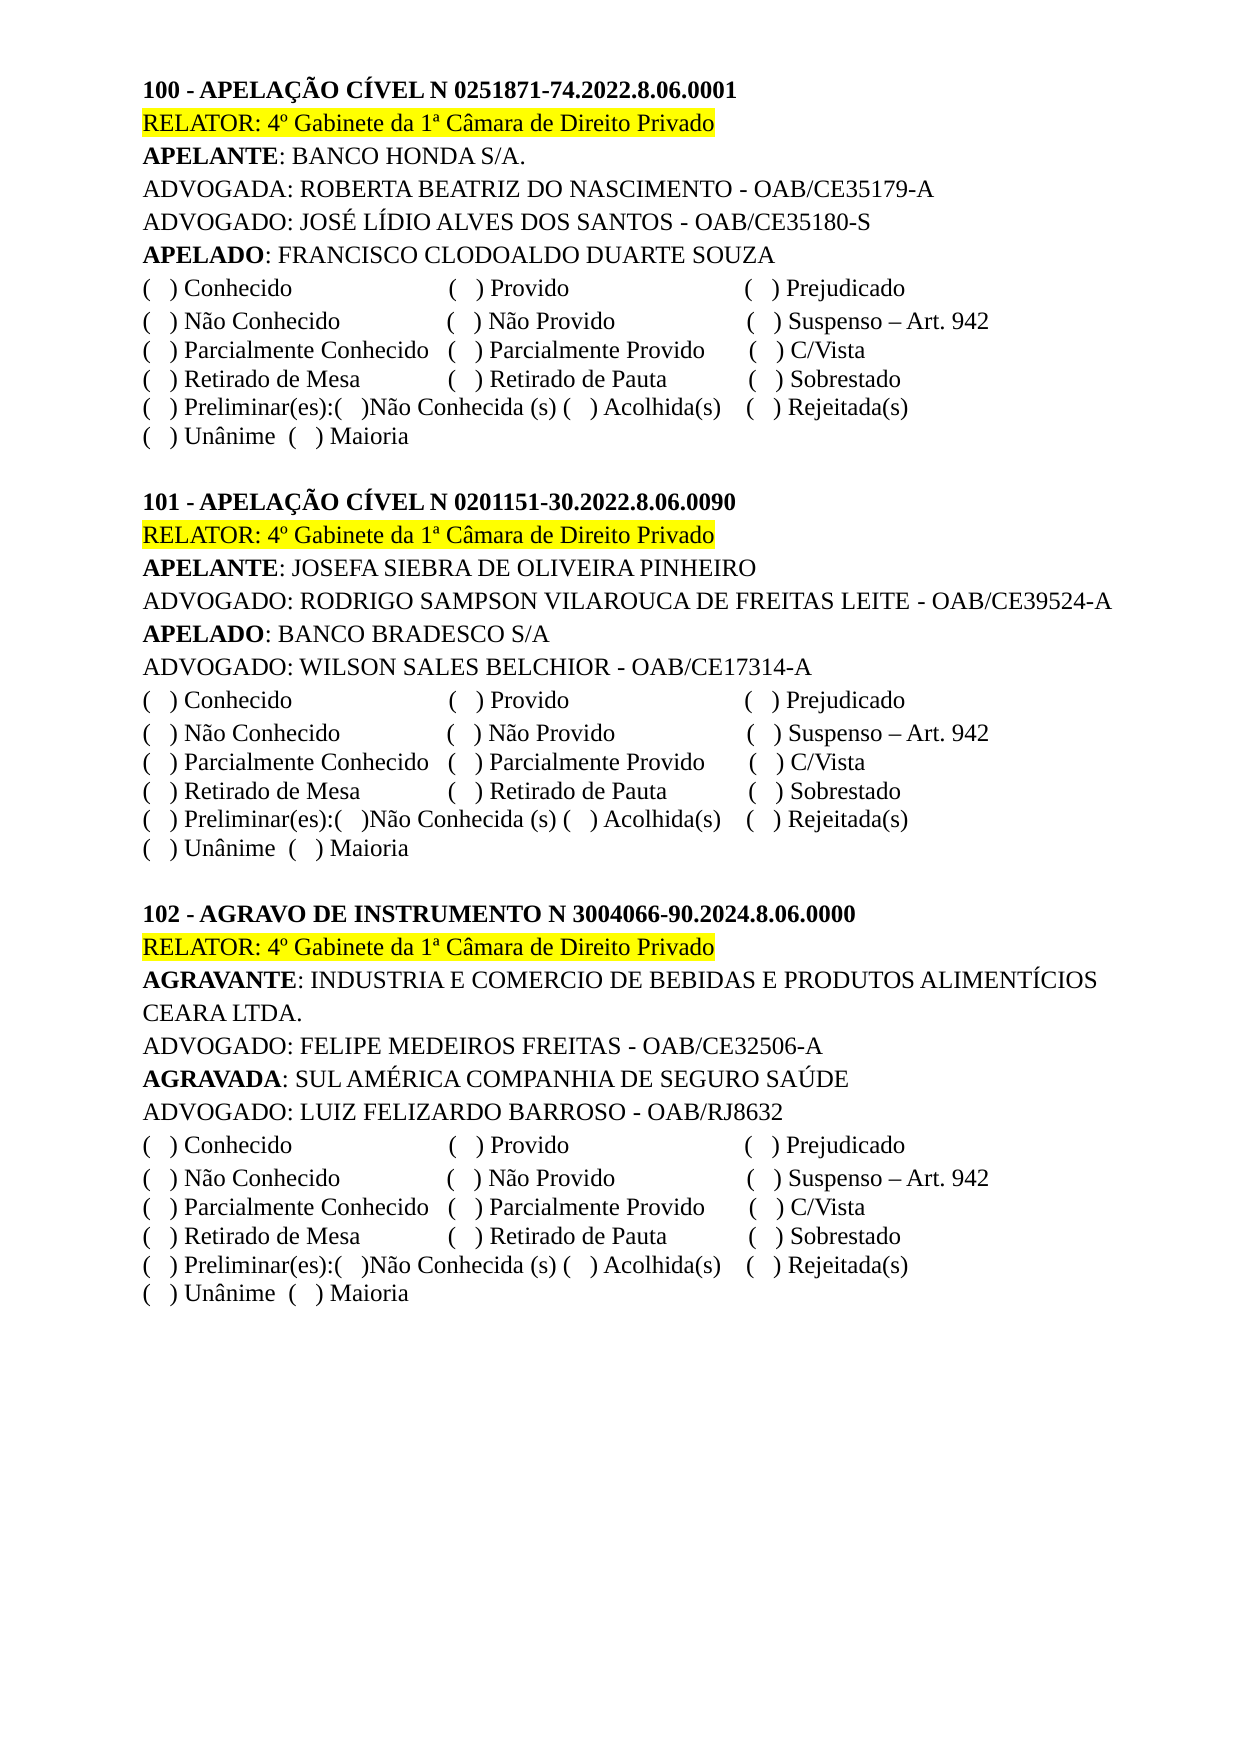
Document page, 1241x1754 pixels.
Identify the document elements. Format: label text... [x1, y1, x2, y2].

text ( ) Não Conhecido ( ) Não Provido ( ) Suspenso – Art. 942 [142, 306, 1141, 335]
text ( ) Preliminar(es):( )Não Conhecida (s) ( ) Acolhida(s) ( ) Rejeitada(s) [142, 804, 1141, 833]
text ( ) Unânime ( ) Maioria [142, 1278, 1141, 1373]
text 100 - APELAÇÃO CÍVEL N 0251871-74.2022.8.06.0001 RELATOR: 4º Gabinete da 1ª Câmara de Direito Privado APELANTE: BANCO HONDA S/A. ADVOGADA: ROBERTA BEATRIZ DO NASCIMENTO - OAB/CE35179-A ADVOGADO: JOSÉ LÍDIO ALVES DOS SANTOS - OAB/CE35180-S APELADO: FRANCISCO CLODOALDO DUARTE SOUZA ( ) Conhecido ( ) Provido ( ) Prejudicado [142, 75, 1141, 302]
text ( ) Não Conhecido ( ) Não Provido ( ) Suspenso – Art. 942 [142, 1163, 1141, 1192]
text ( ) Retirado de Mesa ( ) Retirado de Pauta ( ) Sobrestado [142, 364, 1141, 392]
text ( ) Retirado de Mesa ( ) Retirado de Pauta ( ) Sobrestado [142, 776, 1141, 804]
text ( ) Não Conhecido ( ) Não Provido ( ) Suspenso – Art. 942 [142, 718, 1141, 747]
text ( ) Parcialmente Conhecido ( ) Parcialmente Provido ( ) C/Vista [142, 335, 1141, 364]
text ( ) Retirado de Mesa ( ) Retirado de Pauta ( ) Sobrestado [142, 1221, 1141, 1250]
text ( ) Unânime ( ) Maioria 101 - APELAÇÃO CÍVEL N 0201151-30.2022.8.06.0090 RELATOR: 4º Gabinete da 1ª Câmara de Direito Privado APELANTE: JOSEFA SIEBRA DE OLIVEIRA PINHEIRO ADVOGADO: RODRIGO SAMPSON VILAROUCA DE FREITAS LEITE - OAB/CE39524-A APELADO: BANCO BRADESCO S/A ADVOGADO: WILSON SALES BELCHIOR - OAB/CE17314-A ( ) Conhecido ( ) Provido ( ) Prejudicado [142, 421, 1141, 714]
text ( ) Parcialmente Conhecido ( ) Parcialmente Provido ( ) C/Vista [142, 747, 1141, 776]
text ( ) Preliminar(es):( )Não Conhecida (s) ( ) Acolhida(s) ( ) Rejeitada(s) [142, 1250, 1141, 1278]
text ( ) Preliminar(es):( )Não Conhecida (s) ( ) Acolhida(s) ( ) Rejeitada(s) [142, 392, 1141, 421]
text ( ) Unânime ( ) Maioria 102 - AGRAVO DE INSTRUMENTO N 3004066-90.2024.8.06.0000 RELATOR: 4º Gabinete da 1ª Câmara de Direito Privado AGRAVANTE: INDUSTRIA E COMERCIO DE BEBIDAS E PRODUTOS ALIMENTÍCIOS CEARA LTDA. ADVOGADO: FELIPE MEDEIROS FREITAS - OAB/CE32506-A AGRAVADA: SUL AMÉRICA COMPANHIA DE SEGURO SAÚDE ADVOGADO: LUIZ FELIZARDO BARROSO - OAB/RJ8632 ( ) Conhecido ( ) Provido ( ) Prejudicado [142, 833, 1141, 1159]
text ( ) Parcialmente Conhecido ( ) Parcialmente Provido ( ) C/Vista [142, 1192, 1141, 1221]
